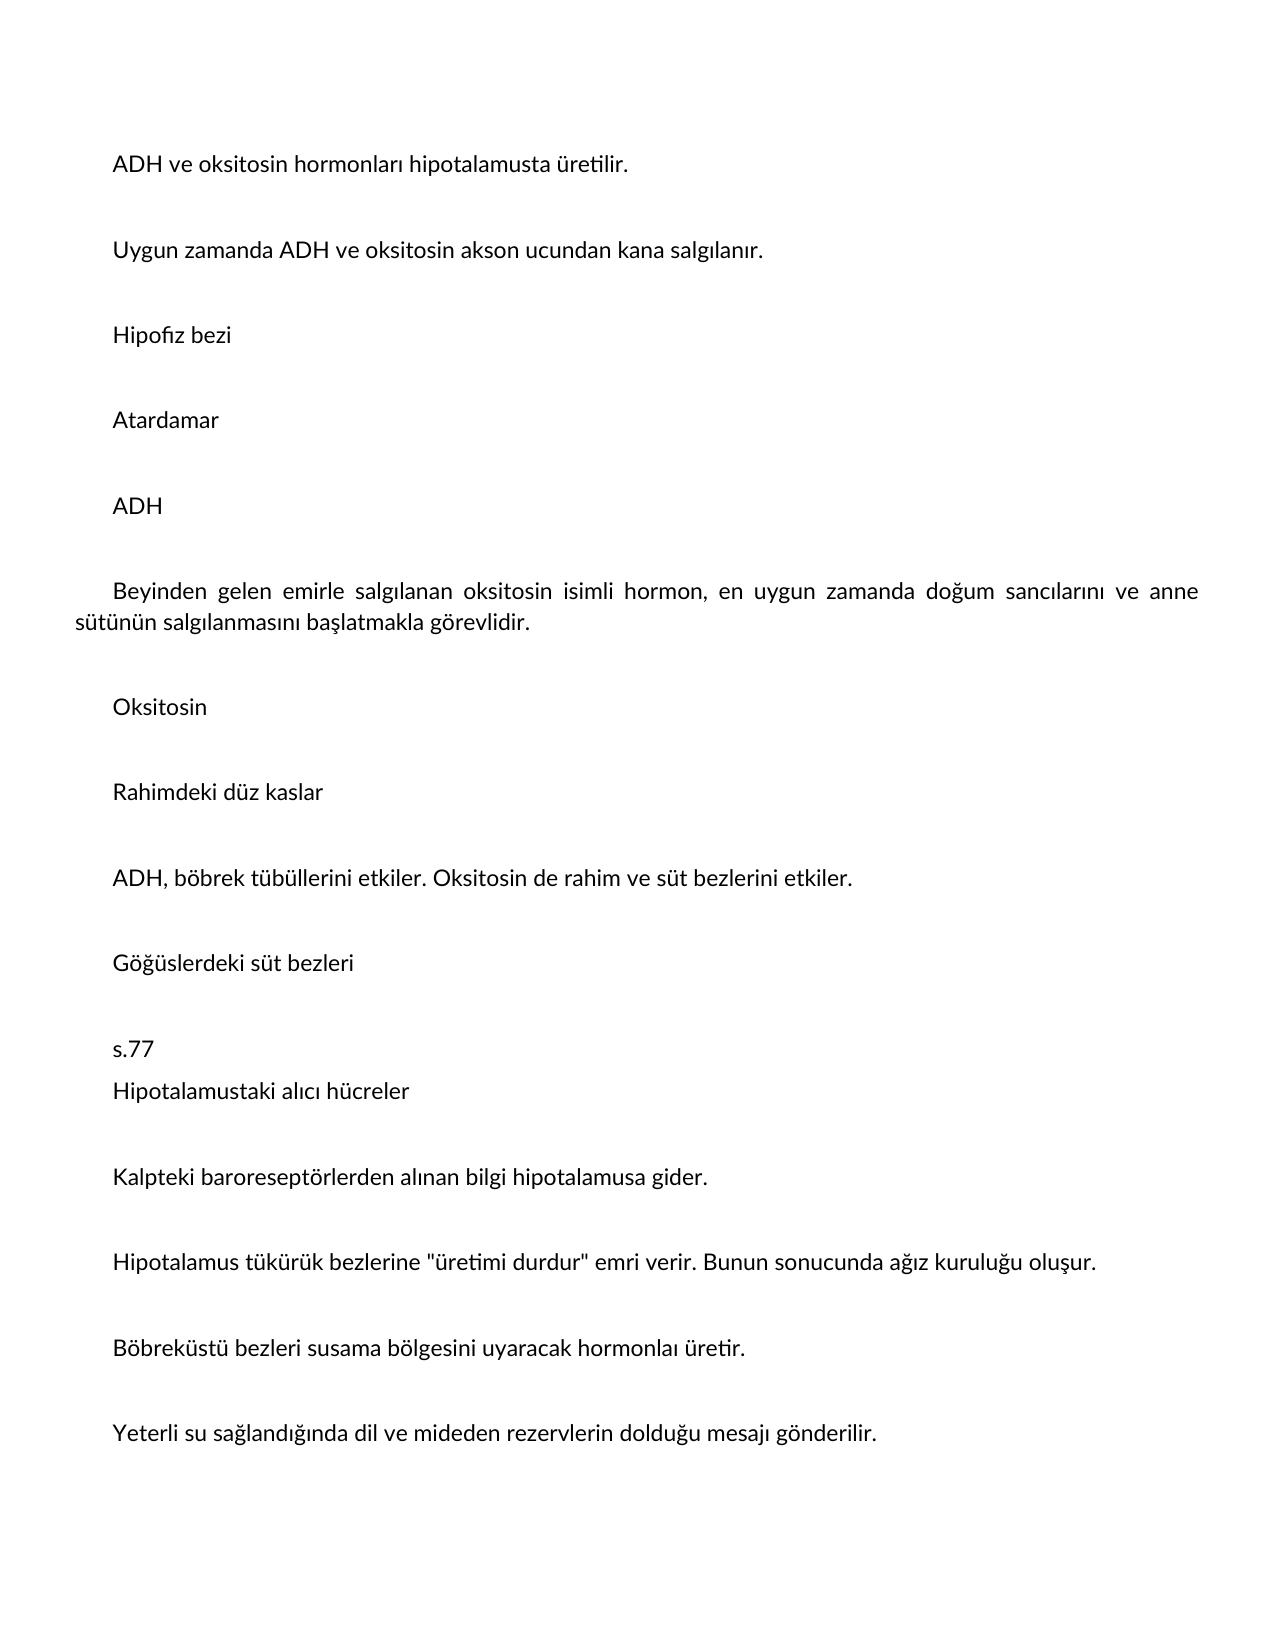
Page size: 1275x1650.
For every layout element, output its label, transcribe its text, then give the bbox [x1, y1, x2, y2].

text Kalpteki baroreseptörlerden alınan bilgi hipotalamusa gider. [75, 1162, 1200, 1190]
text Atardamar [75, 406, 1200, 434]
text Böbreküstü bezleri susama bölgesini uyaracak hormonlaı üretir. [75, 1333, 1200, 1361]
text Hipofiz bezi [75, 321, 1200, 348]
text s.77 [75, 1034, 1200, 1062]
text ADH, böbrek tübüllerini etkiler. Oksitosin de rahim ve süt bezlerini etkiler. [75, 863, 1200, 891]
text Beyinden gelen emirle salgılanan oksitosin isimli hormon, en uygun zamanda doğum sancılarını ve anne sütünün salgılanmasını başlatmakla görevlidir. [75, 577, 1200, 635]
text Rahimdeki düz kaslar [75, 778, 1200, 806]
text Uygun zamanda ADH ve oksitosin akson ucundan kana salgılanır. [75, 235, 1200, 263]
text Yeterli su sağlandığında dil ve mideden rezervlerin dolduğu mesajı gönderilir. [75, 1419, 1200, 1446]
text Hipotalamustaki alıcı hücreler [75, 1077, 1200, 1104]
text Oksitosin [75, 693, 1200, 720]
text ADH [75, 492, 1200, 519]
text Hipotalamus tükürük bezlerine "üretimi durdur" emri verir. Bunun sonucunda ağız kuruluğu oluşur. [75, 1248, 1200, 1275]
text ADH ve oksitosin hormonları hipotalamusta üretilir. [75, 150, 1200, 177]
text Göğüslerdeki süt bezleri [75, 949, 1200, 976]
